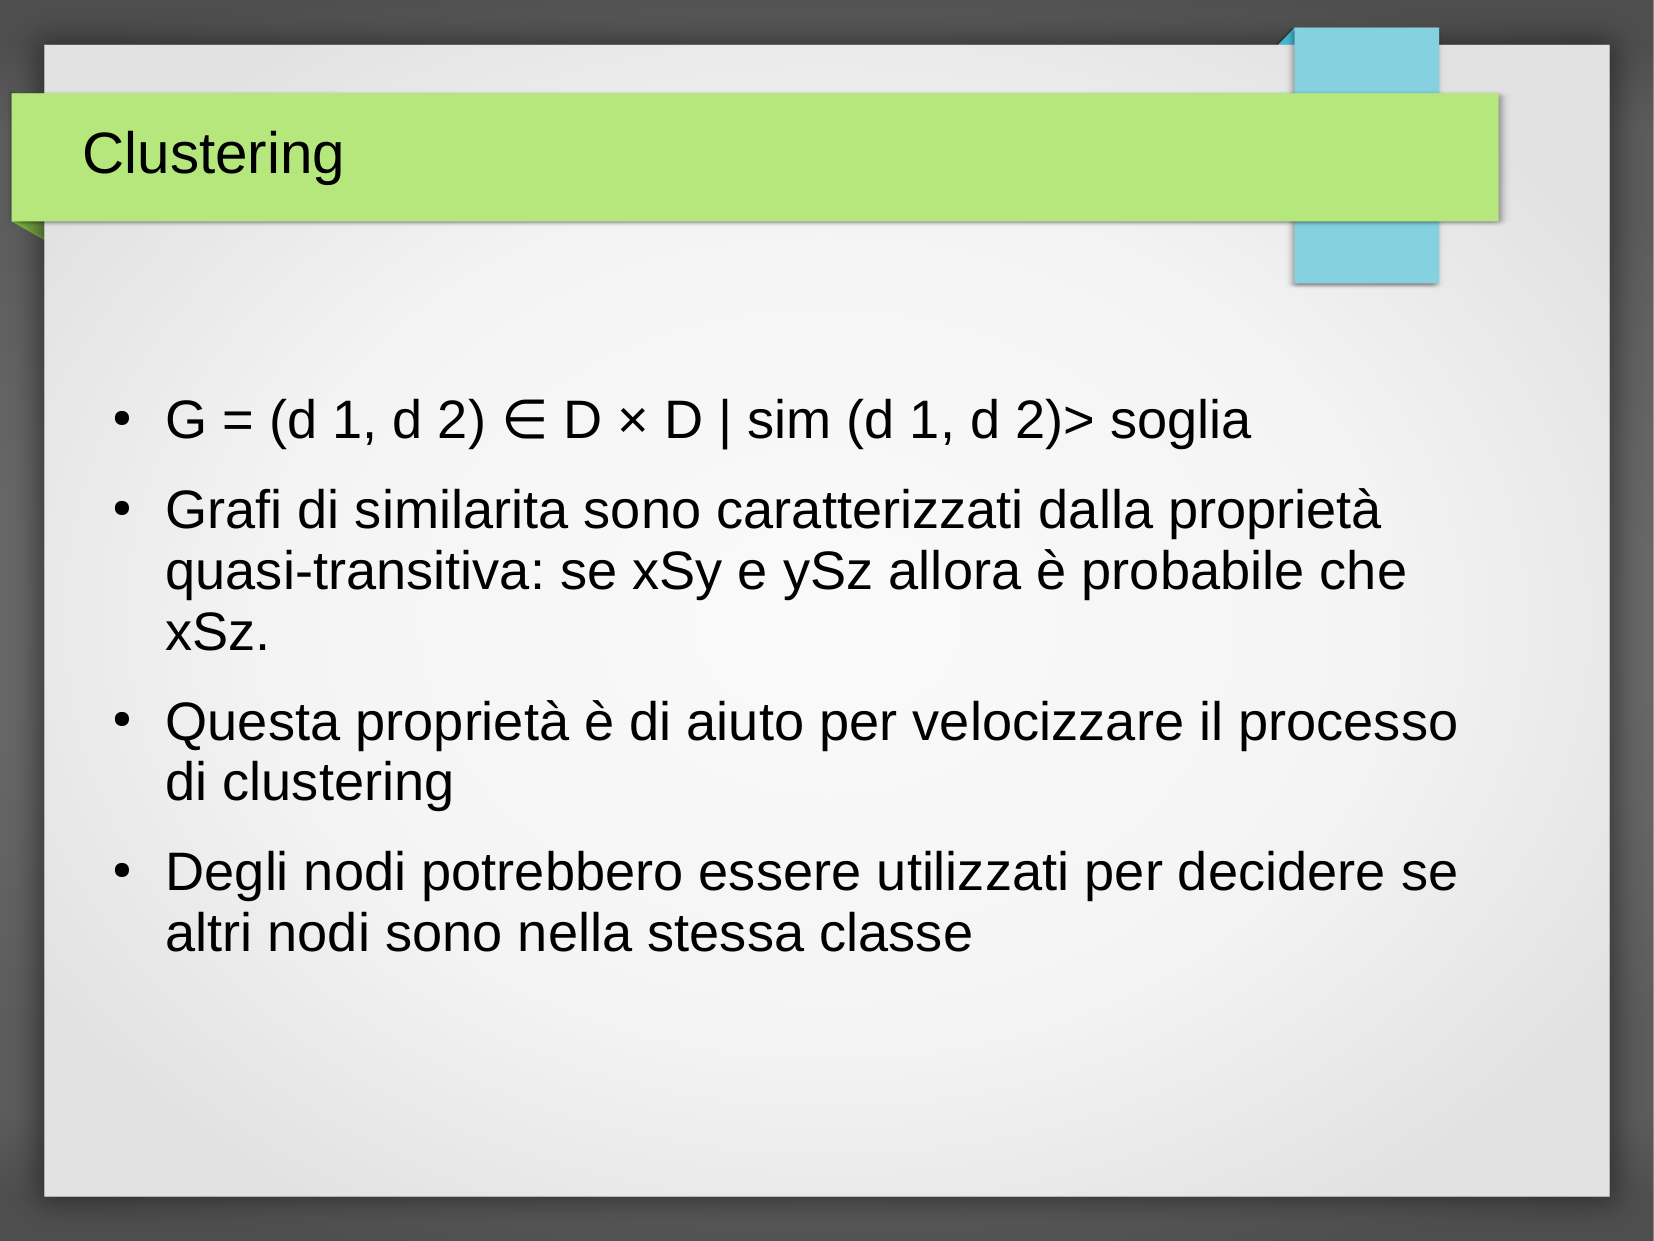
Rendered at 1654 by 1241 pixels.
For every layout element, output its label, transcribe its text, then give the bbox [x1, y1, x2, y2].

title Clustering [82, 94, 1477, 213]
picture [0, 0, 1654, 1241]
list G = (d 1, d 2) ∈ D × D | sim (d 1, d 2)> soglia Grafi di similarita sono caratterizzati dalla proprietà quasi-transitiva: se xSy e ySz allora è probabile che xSz. Questa proprietà è di aiuto per velocizzare il processo di clustering Degli nodi potrebbero essere utilizzati per decidere se altri nodi sono nella stessa classe [94, 389, 1501, 1075]
